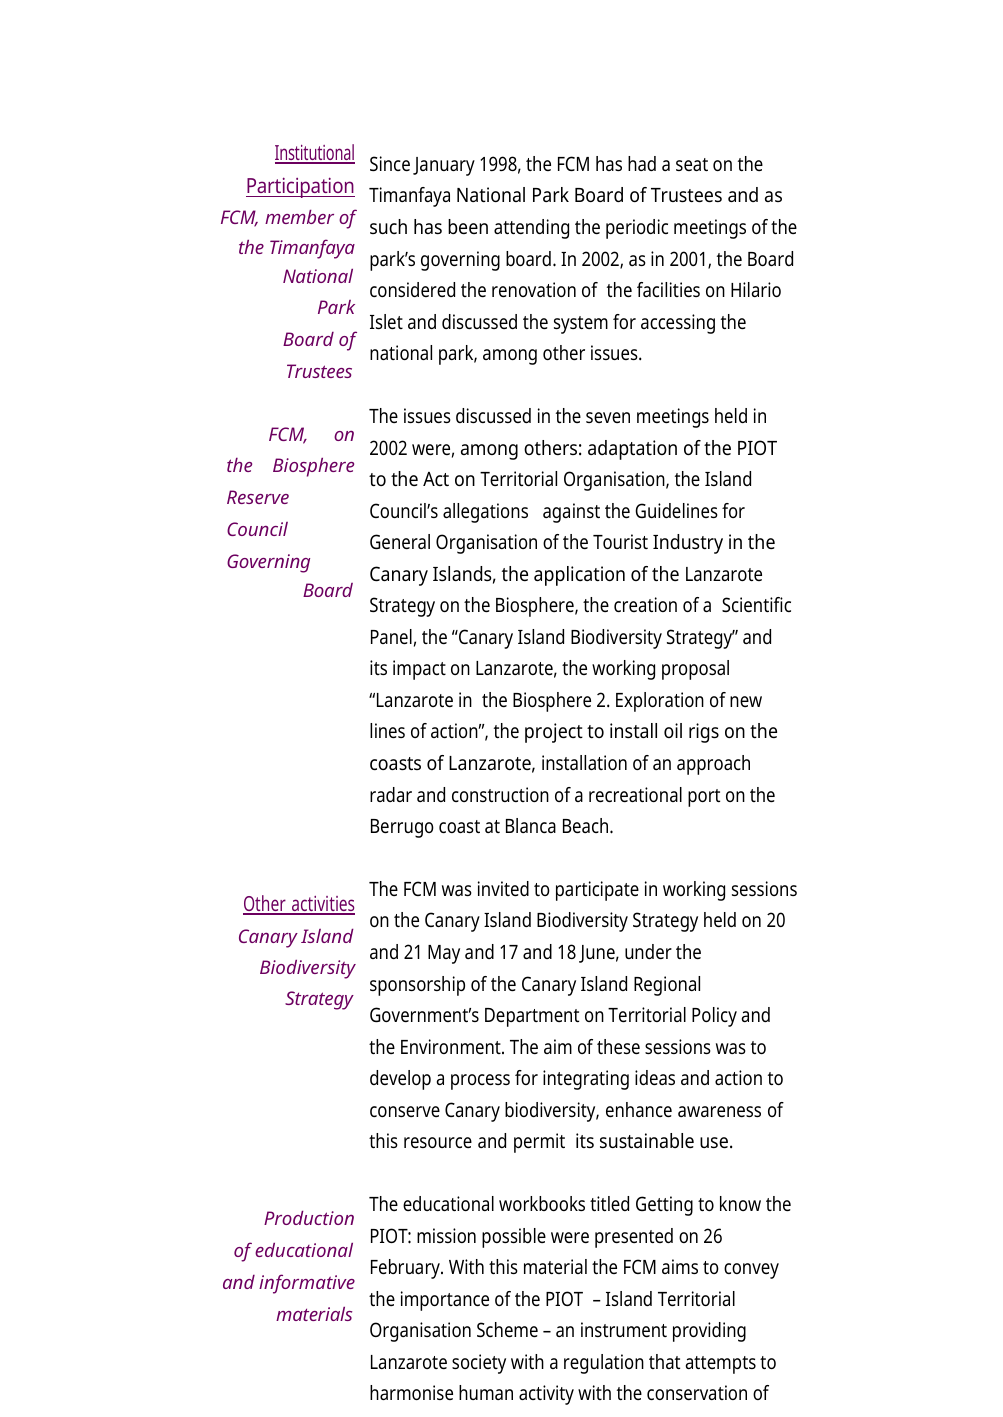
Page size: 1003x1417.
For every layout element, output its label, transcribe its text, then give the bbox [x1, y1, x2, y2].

text Production of educational and informative materials [206, 1205, 355, 1326]
text Board [133, 580, 355, 602]
text FCM, on the Biosphere Reserve Council Governing [226, 421, 355, 574]
text Park Board of Trustees [276, 294, 355, 384]
text Since January 1998, the FCM has had a seat on the Timanfaya National Park Board of Trustees and as such has been attending the periodic meetings of the park’s governing board. In 2002, as in 2001, the Board considered the renovation of the facilities on Hilario Islet and discussed the system for accessing the national park, among other issues. [369, 150, 799, 366]
text The educational workbooks titled Getting to know the PIOT: mission possible were presented on 26 February. With this material the FCM aims to convey the importance of the PIOT – Island Territorial Organisation Scheme – an instrument providing Lanzarote society with a regulation that attempts to harmonise human activity with the conservation of [369, 1190, 799, 1407]
text The issues discussed in the seven meetings held in 2002 were, among others: adaptation of the PIOT to the Act on Territorial Organisation, the Island Council’s allegations against the Guidelines for General Organisation of the Tourist Industry in the Canary Islands, the application of the Lanzarote Strategy on the Biosphere, the creation of a Scientific Panel, the “Canary Island Biodiversity Strategy” and its impact on Lanzarote, the working proposal “Lanzarote in the Biosphere 2. Exploration of new lines of action”, the project to install oil rigs on the coasts of Lanzarote, installation of an approach radar and construction of a recreational port on the Berrugo coast at Blanca Beach. [369, 402, 797, 839]
text Other activities Canary Island Biodiversity Strategy [211, 889, 355, 1011]
text Institutional Participation FCM, member of the Timanfaya National [211, 138, 355, 289]
text The FCM was invited to participate in working sessions on the Canary Island Biodiversity Strategy held on 20 and 21 May and 17 and 18 June, under the sponsorship of the Canary Island Regional Government’s Department on Territorial Policy and the Environment. The aim of these sessions was to develop a process for integrating ideas and action to conserve Canary biodiversity, enhance awareness of this resource and permit its sustainable use. [369, 875, 800, 1155]
